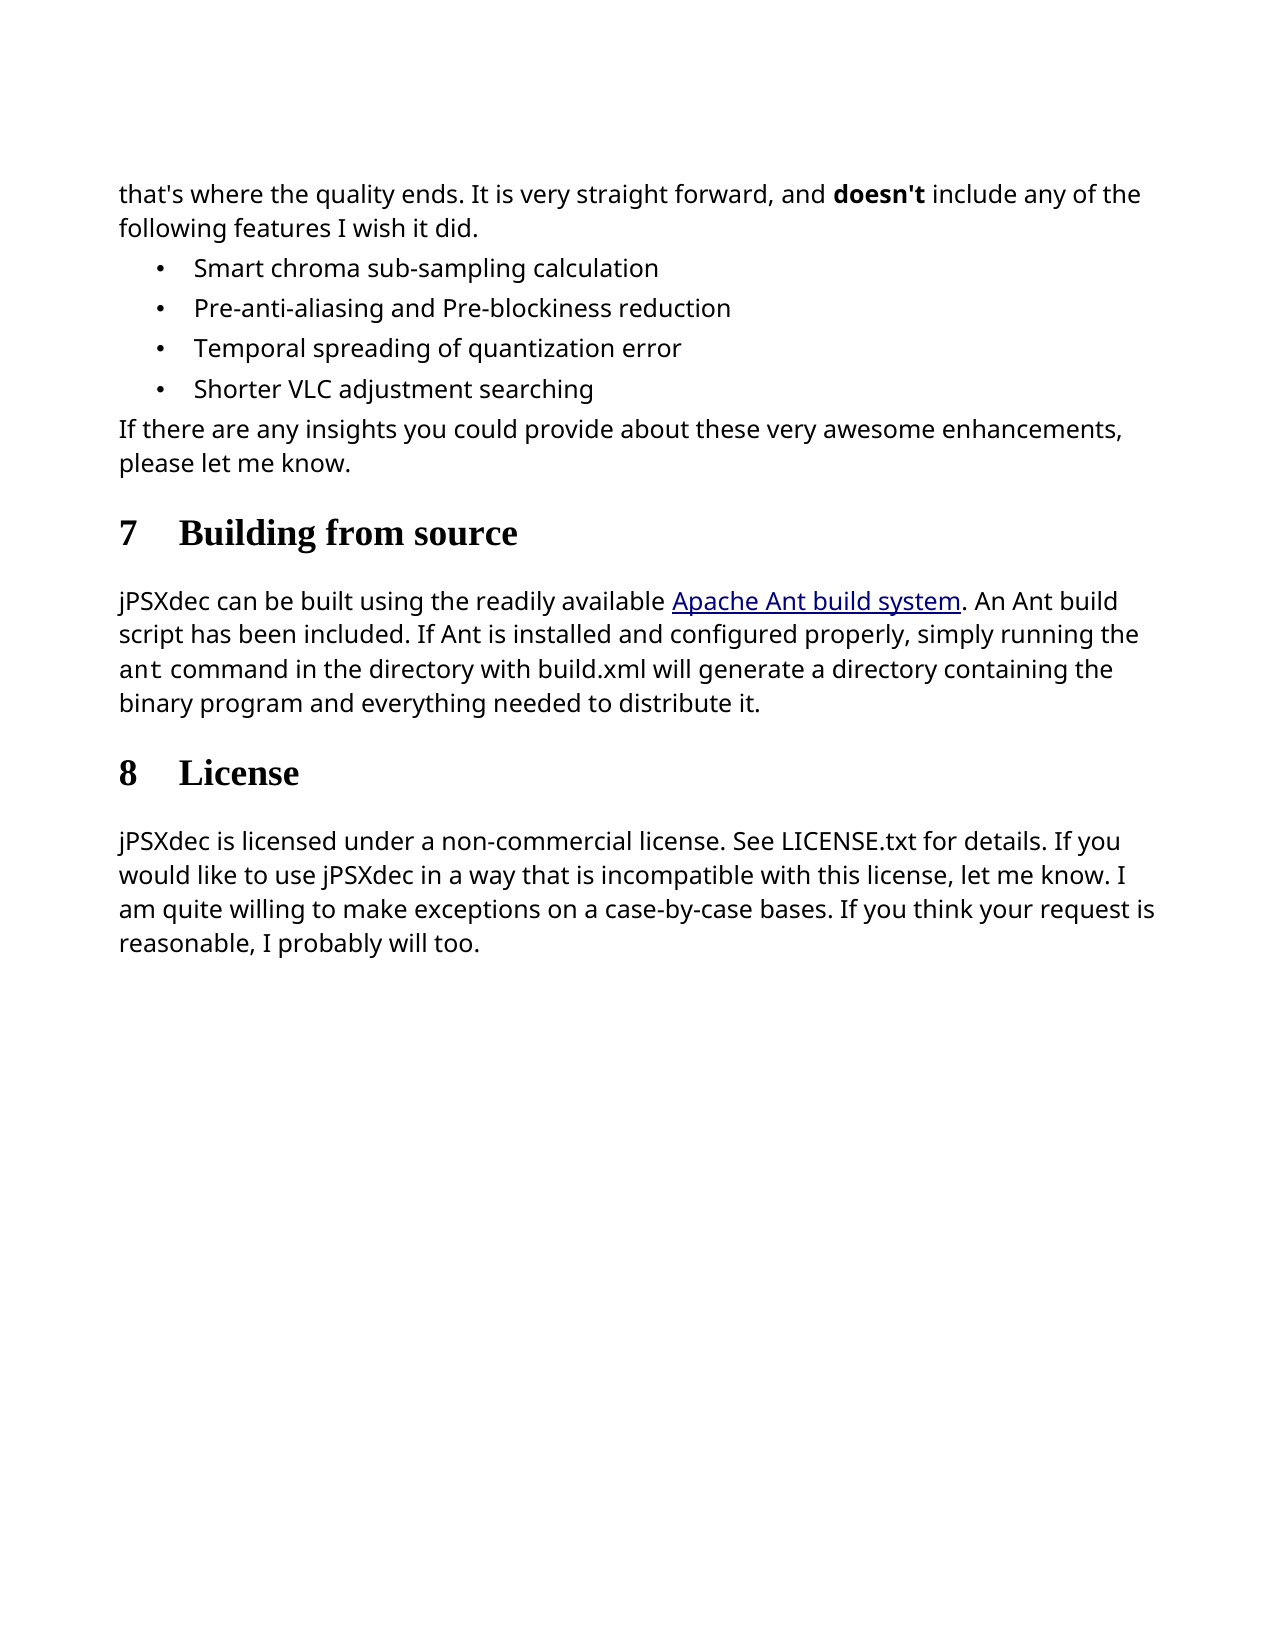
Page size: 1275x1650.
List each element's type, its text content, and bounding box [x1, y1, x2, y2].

text that's where the quality ends. It is very straight forward, and doesn't include any of the following features I wish it did. [118, 177, 1156, 245]
subtitle Building from source [118, 511, 1156, 554]
list Temporal spreading of quantization error [156, 331, 1156, 365]
subtitle License [118, 751, 1156, 794]
text If there are any insights you could provide about these very awesome enhancements, please let me know. [118, 411, 1156, 479]
list Shorter VLC adjustment searching [156, 371, 1156, 405]
text jPSXdec is licensed under a non-commercial license. See LICENSE.txt for details. If you would like to use jPSXdec in a way that is incompatible with this license, let me know. I am quite willing to make exceptions on a case-by-case bases. If you think your request is reasonable, I probably will too. [118, 823, 1156, 959]
list Smart chroma sub-sampling calculation [156, 251, 1156, 285]
list Pre-anti-aliasing and Pre-blockiness reduction [156, 291, 1156, 325]
text jPSXdec can be built using the readily available Apache Ant build system. An Ant build script has been included. If Ant is installed and configured properly, simply running the ant command in the directory with build.xml will generate a directory containing the binary program and everything needed to distribute it. [118, 583, 1156, 719]
